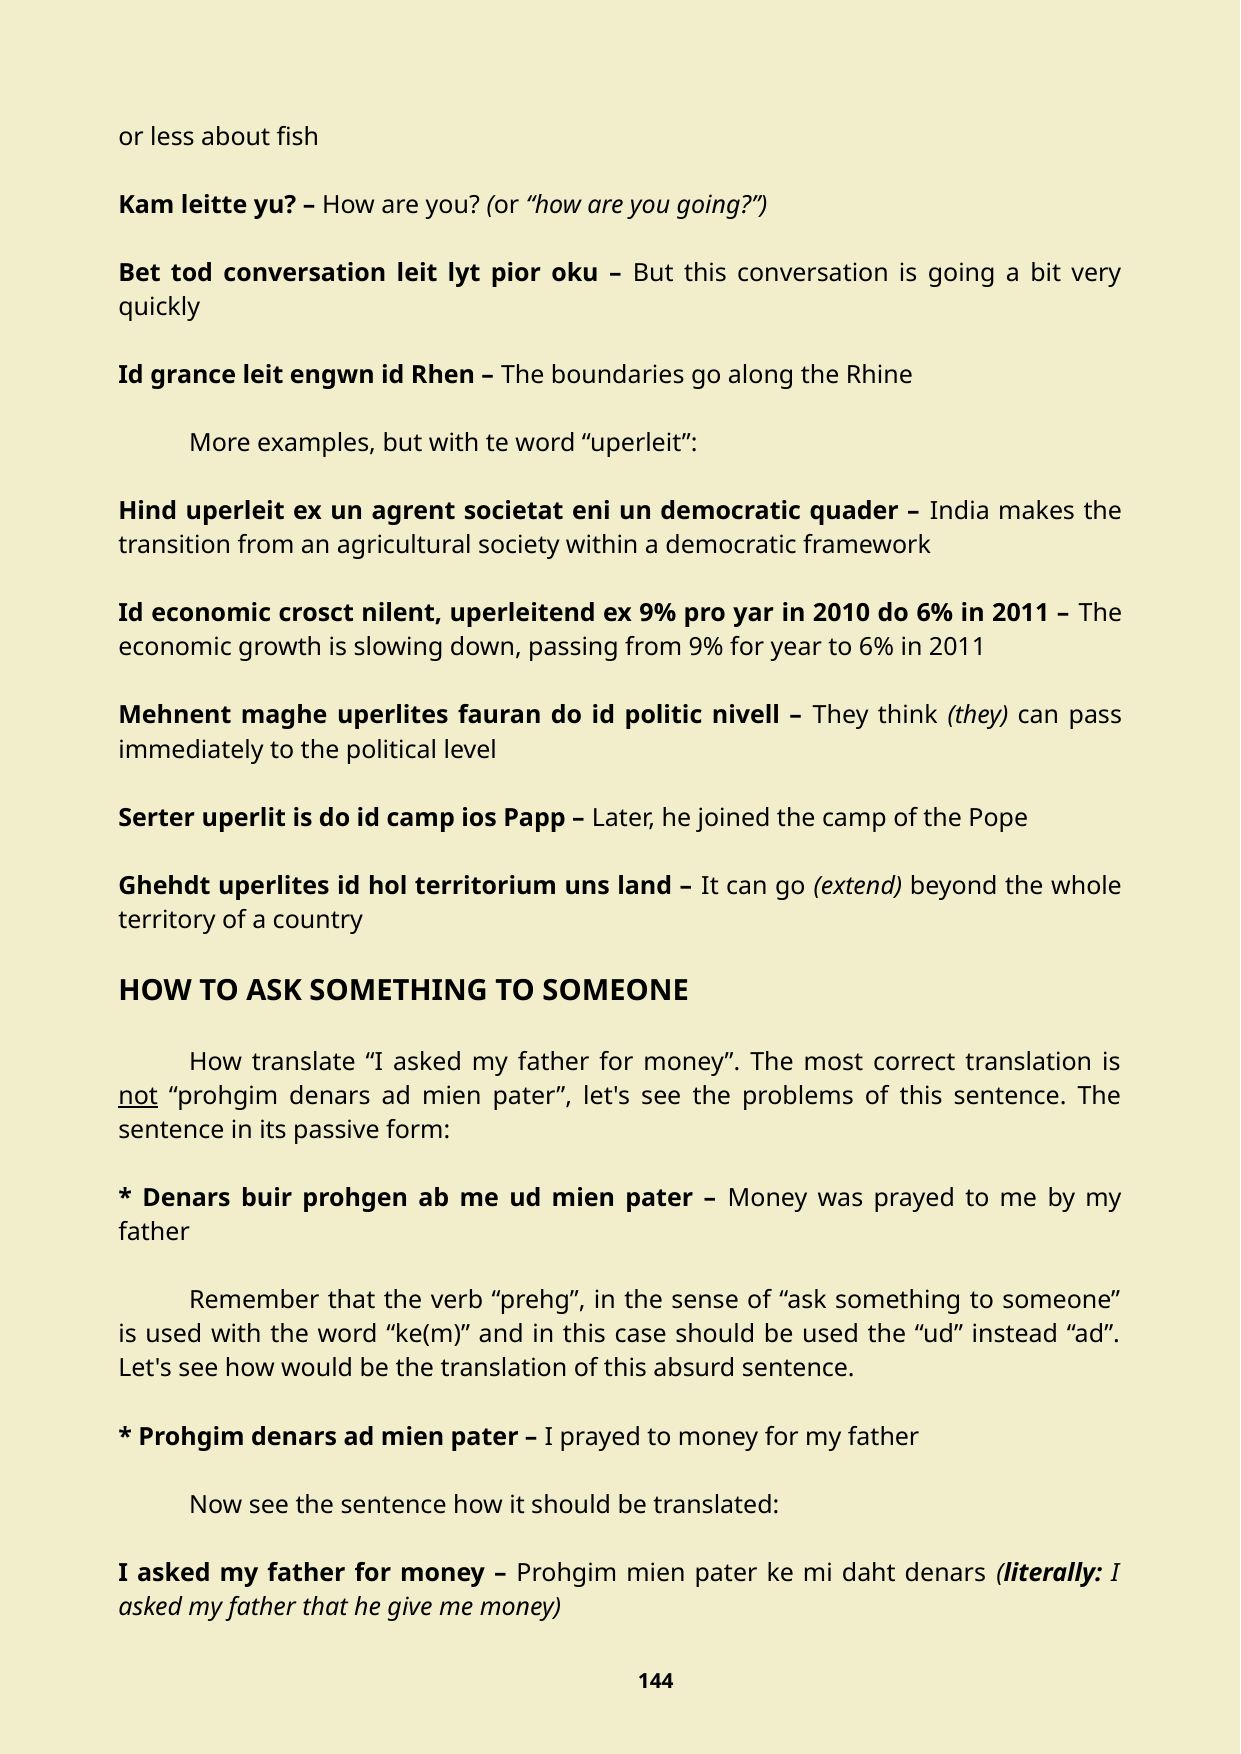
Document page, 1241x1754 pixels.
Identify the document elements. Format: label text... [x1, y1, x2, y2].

text Ghehdt uperlites id hol territorium uns land – It can go (extend) beyond the whole territory of a country [118, 867, 1122, 936]
text Id grance leit engwn id Rhen – The boundaries go along the Rhine [118, 357, 1122, 391]
text * Denars buir prohgen ab me ud mien pater – Money was prayed to me by my father [118, 1180, 1122, 1248]
text How translate “I asked my father for money”. The most correct translation is not “prohgim denars ad mien pater”, let's see the problems of this sentence. The sentence in its passive form: [118, 1043, 1122, 1146]
text Bet tod conversation leit lyt pior oku – But this conversation is going a bit very quickly [118, 254, 1122, 322]
text * Prohgim denars ad mien pater – I prayed to money for my father [118, 1418, 1122, 1452]
text Now see the sentence how it should be translated: [118, 1486, 1122, 1520]
text Kam leitte yu? – How are you? (or “how are you going?”) [118, 186, 1122, 220]
text Hind uperleit ex un agrent societat eni un democratic quader – India makes the transition from an agricultural society within a democratic framework [118, 493, 1122, 561]
text Mehnent maghe uperlites fauran do id politic nivell – They think (they) can pass immediately to the political level [118, 697, 1122, 765]
text Remember that the verb “prehg”, in the sense of “ask something to someone” is used with the word “ke(m)” and in this case should be used the “ud” instead “ad”. Let's see how would be the translation of this absurd sentence. [118, 1282, 1122, 1384]
text More examples, but with te word “uperleit”: [118, 425, 1122, 459]
text Serter uperlit is do id camp ios Papp – Later, he joined the camp of the Pope [118, 799, 1122, 833]
text I asked my father for money – Prohgim mien pater ke mi daht denars (literally: I asked my father that he give me money) [118, 1554, 1122, 1622]
subtitle HOW TO ASK SOMETHING TO SOMEONE [118, 970, 1122, 1009]
text or less about fish [118, 118, 1122, 152]
text Id economic crosct nilent, uperleitend ex 9% pro yar in 2010 do 6% in 2011 – The economic growth is slowing down, passing from 9% for year to 6% in 2011 [118, 595, 1122, 663]
